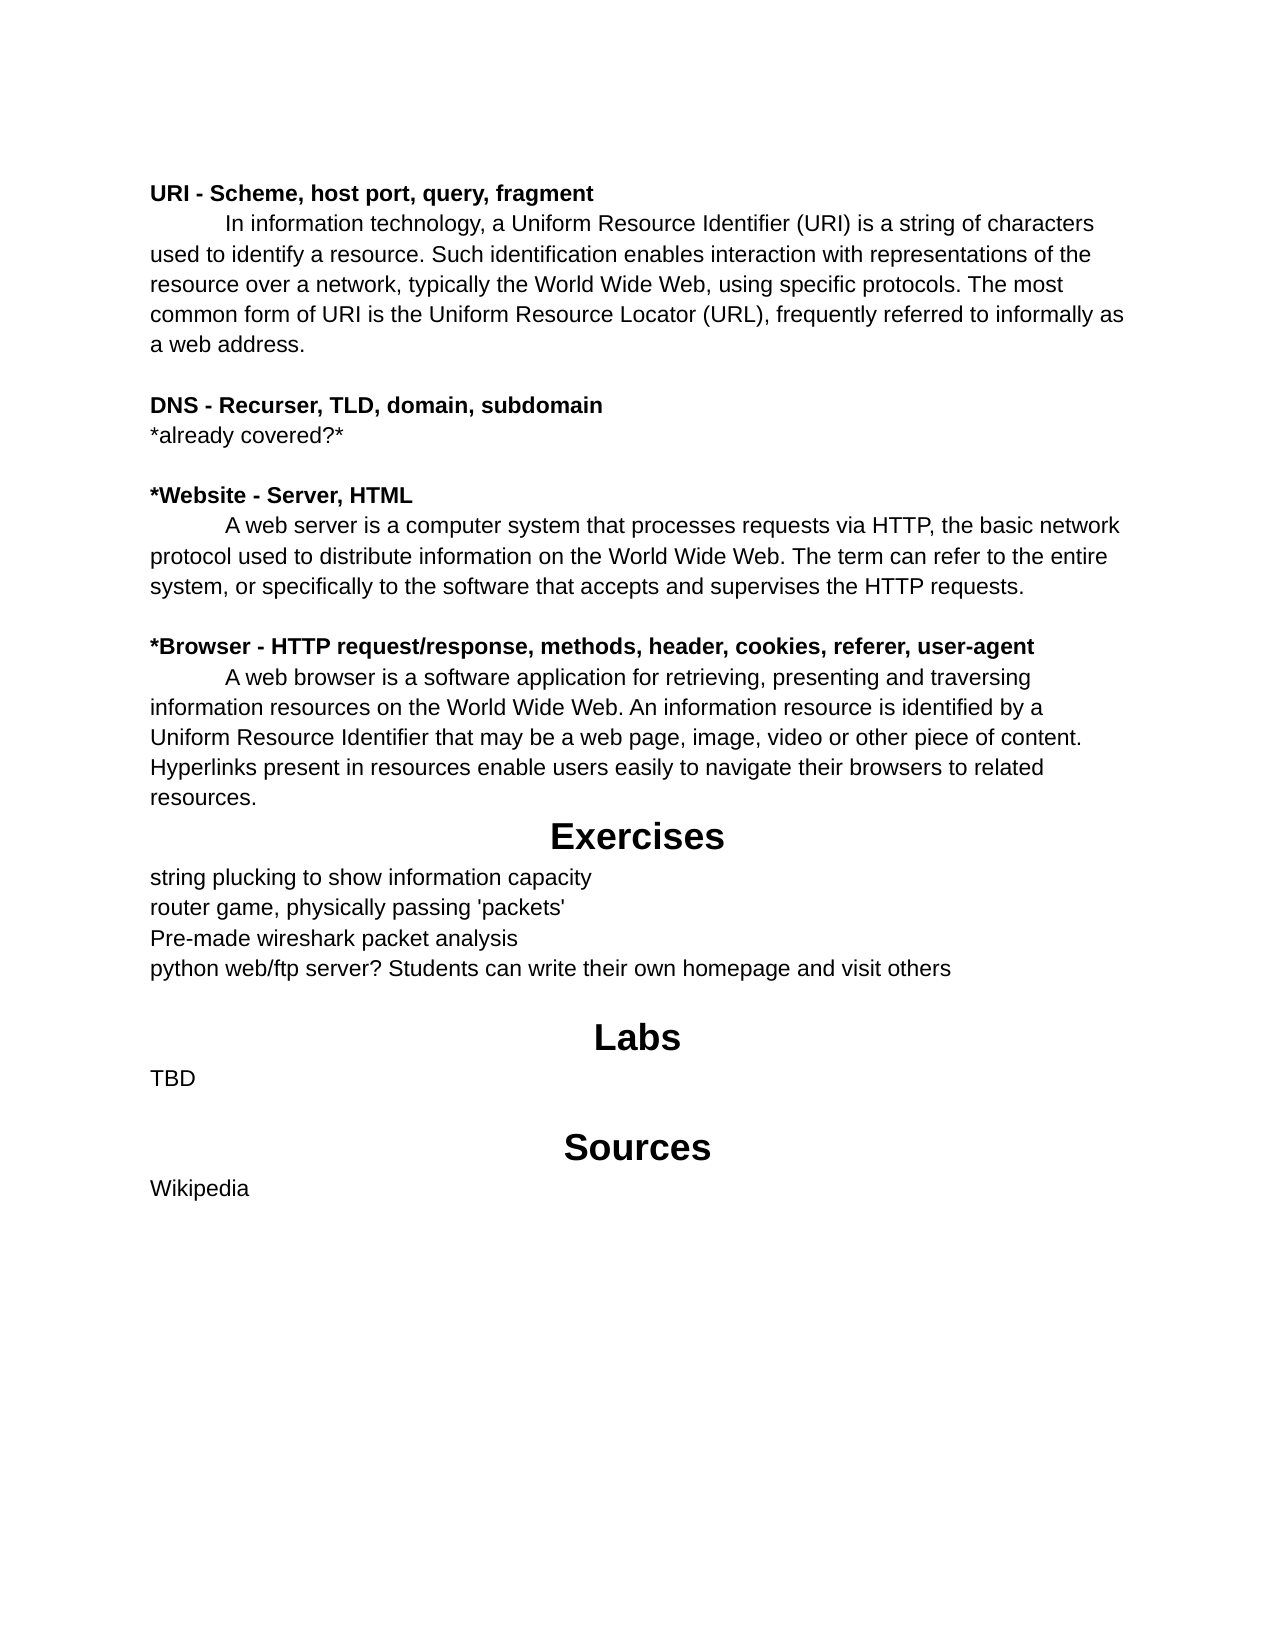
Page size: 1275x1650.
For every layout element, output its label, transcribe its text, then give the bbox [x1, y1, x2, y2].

text URI - Scheme, host port, query, fragment [150, 180, 1125, 207]
text *Browser - HTTP request/response, methods, header, cookies, referer, user-agent [150, 633, 1125, 660]
text Wikipedia [150, 1175, 1125, 1201]
text string plucking to show information capacity [150, 864, 1125, 891]
text TBD [150, 1065, 1125, 1091]
text A web server is a computer system that processes requests via HTTP, the basic network protocol used to distribute information on the World Wide Web. The term can refer to the entire system, or specifically to the software that accepts and supervises the HTTP requests. [150, 512, 1125, 599]
text Pre-made wireshark packet analysis [150, 924, 1125, 951]
text Labs [150, 1015, 1125, 1058]
text *already covered?* [150, 422, 1125, 448]
text Sources [150, 1125, 1125, 1168]
text router game, physically passing 'packets' [150, 894, 1125, 921]
text python web/ftp server? Students can write their own homepage and visit others [150, 955, 1125, 981]
text In information technology, a Uniform Resource Identifier (URI) is a string of characters used to identify a resource. Such identification enables interaction with representations of the resource over a network, typically the World Wide Web, using specific protocols. The most common form of URI is the Uniform Resource Locator (URL), frequently referred to informally as a web address. [150, 210, 1125, 358]
text *Website - Server, HTML [150, 482, 1125, 509]
text Exercises [150, 814, 1125, 858]
text A web browser is a software application for retrieving, presenting and traversing information resources on the World Wide Web. An information resource is identified by a Uniform Resource Identifier that may be a web page, image, video or other piece of content. Hyperlinks present in resources enable users easily to navigate their browsers to related resources. [150, 663, 1125, 811]
text DNS - Recurser, TLD, domain, subdomain [150, 392, 1125, 418]
